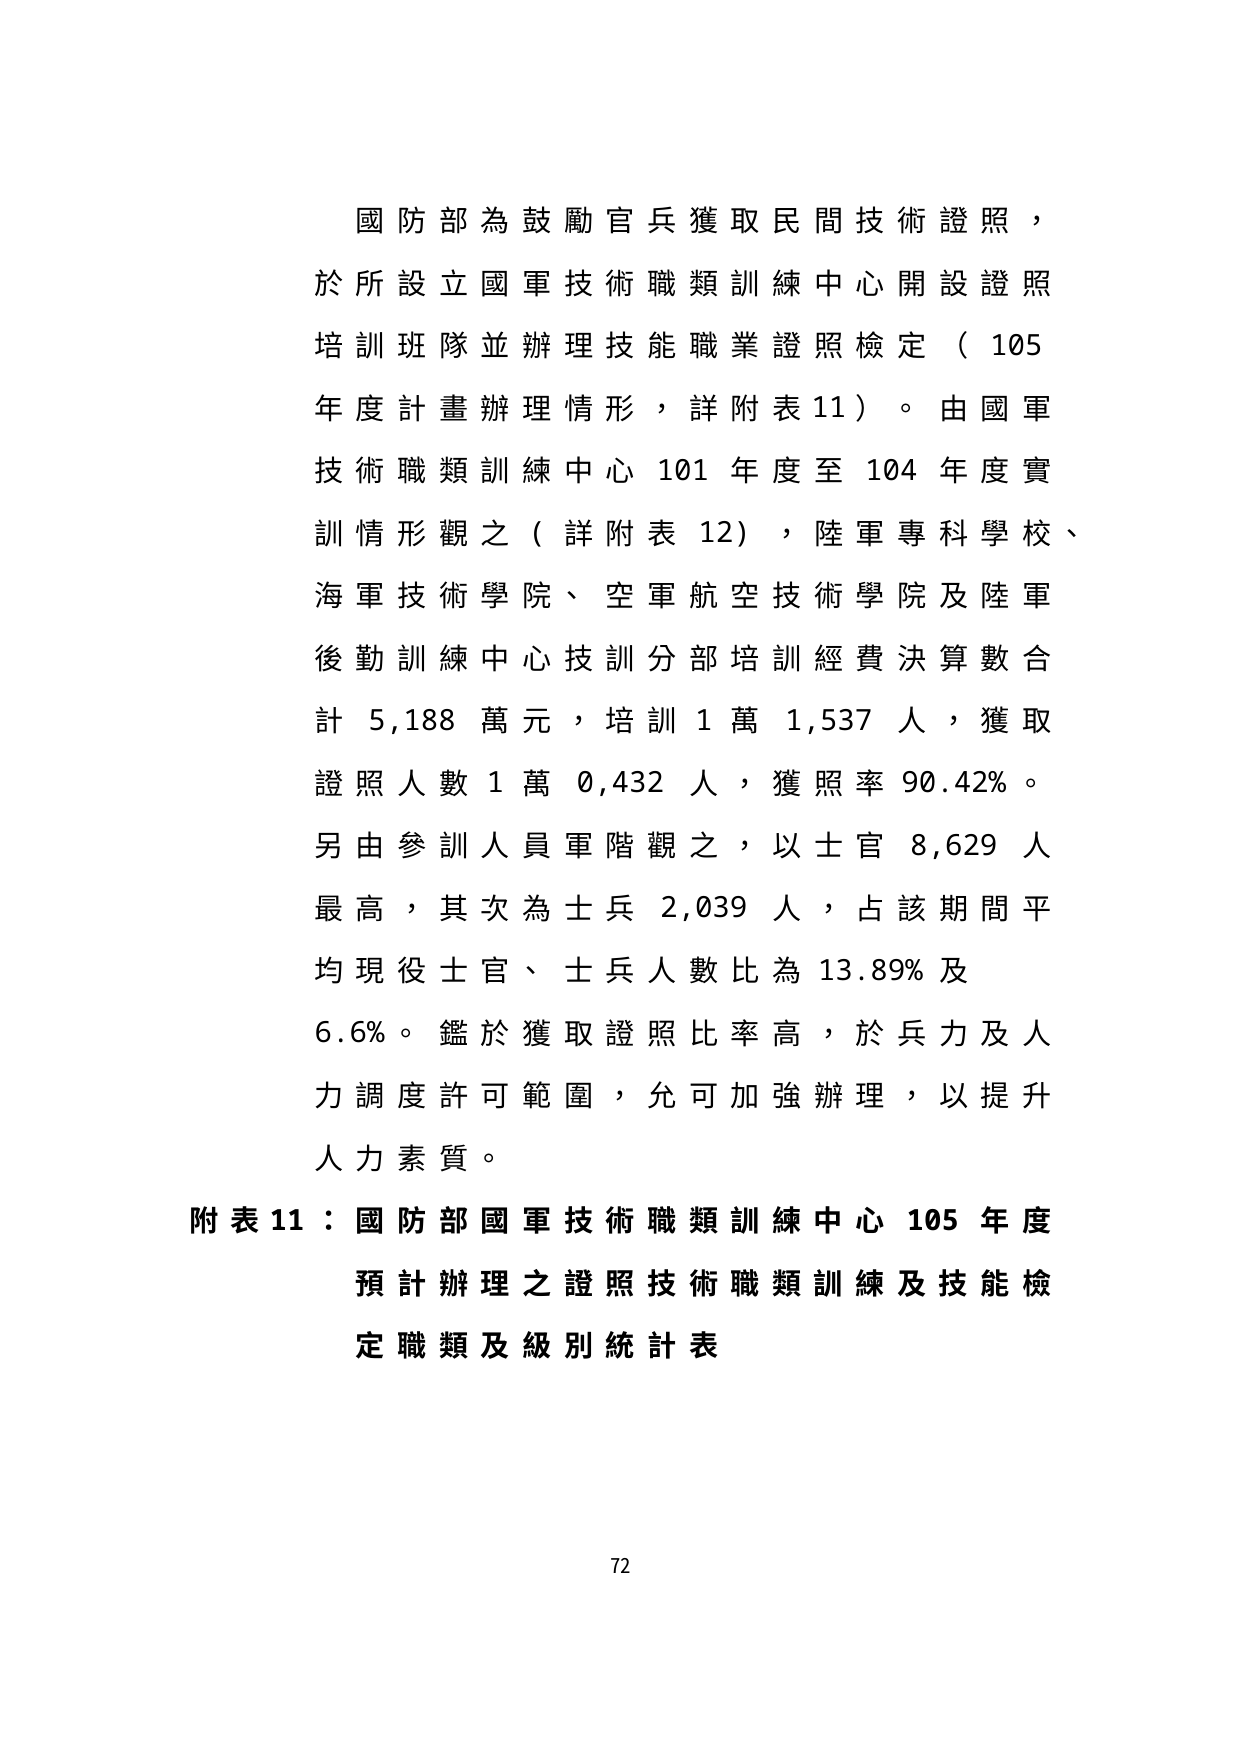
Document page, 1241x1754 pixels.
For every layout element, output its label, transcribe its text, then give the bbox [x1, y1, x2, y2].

text 附表11：國防部國軍技術職類訓練中心105年度預計辦理之證照技術職類訓練及技能檢定職類及級別統計表 [183, 1177, 1058, 1365]
text 國防部為鼓勵官兵獲取民間技術證照，於所設立國軍技術職類訓練中心開設證照培訓班隊並辦理技能職業證照檢定（105年度計畫辦理情形，詳附表11）。由國軍技術職類訓練中心101年度至104年度實訓情形觀之(詳附表12)，陸軍專科學校、海軍技術學院、空軍航空技術學院及陸軍後勤訓練中心技訓分部培訓經費決算數合計5,188萬元，培訓1萬1,537人，獲取證照人數1萬0,432人，獲照率90.42%。另由參訓人員軍階觀之，以士官8,629人最高，其次為士兵2,039人，占該期間平均現役士官、士兵人數比為13.89%及6.6%。鑑於獲取證照比率高，於兵力及人力調度許可範圍，允可加強辦理，以提升人力素質。 [271, 177, 1058, 1177]
